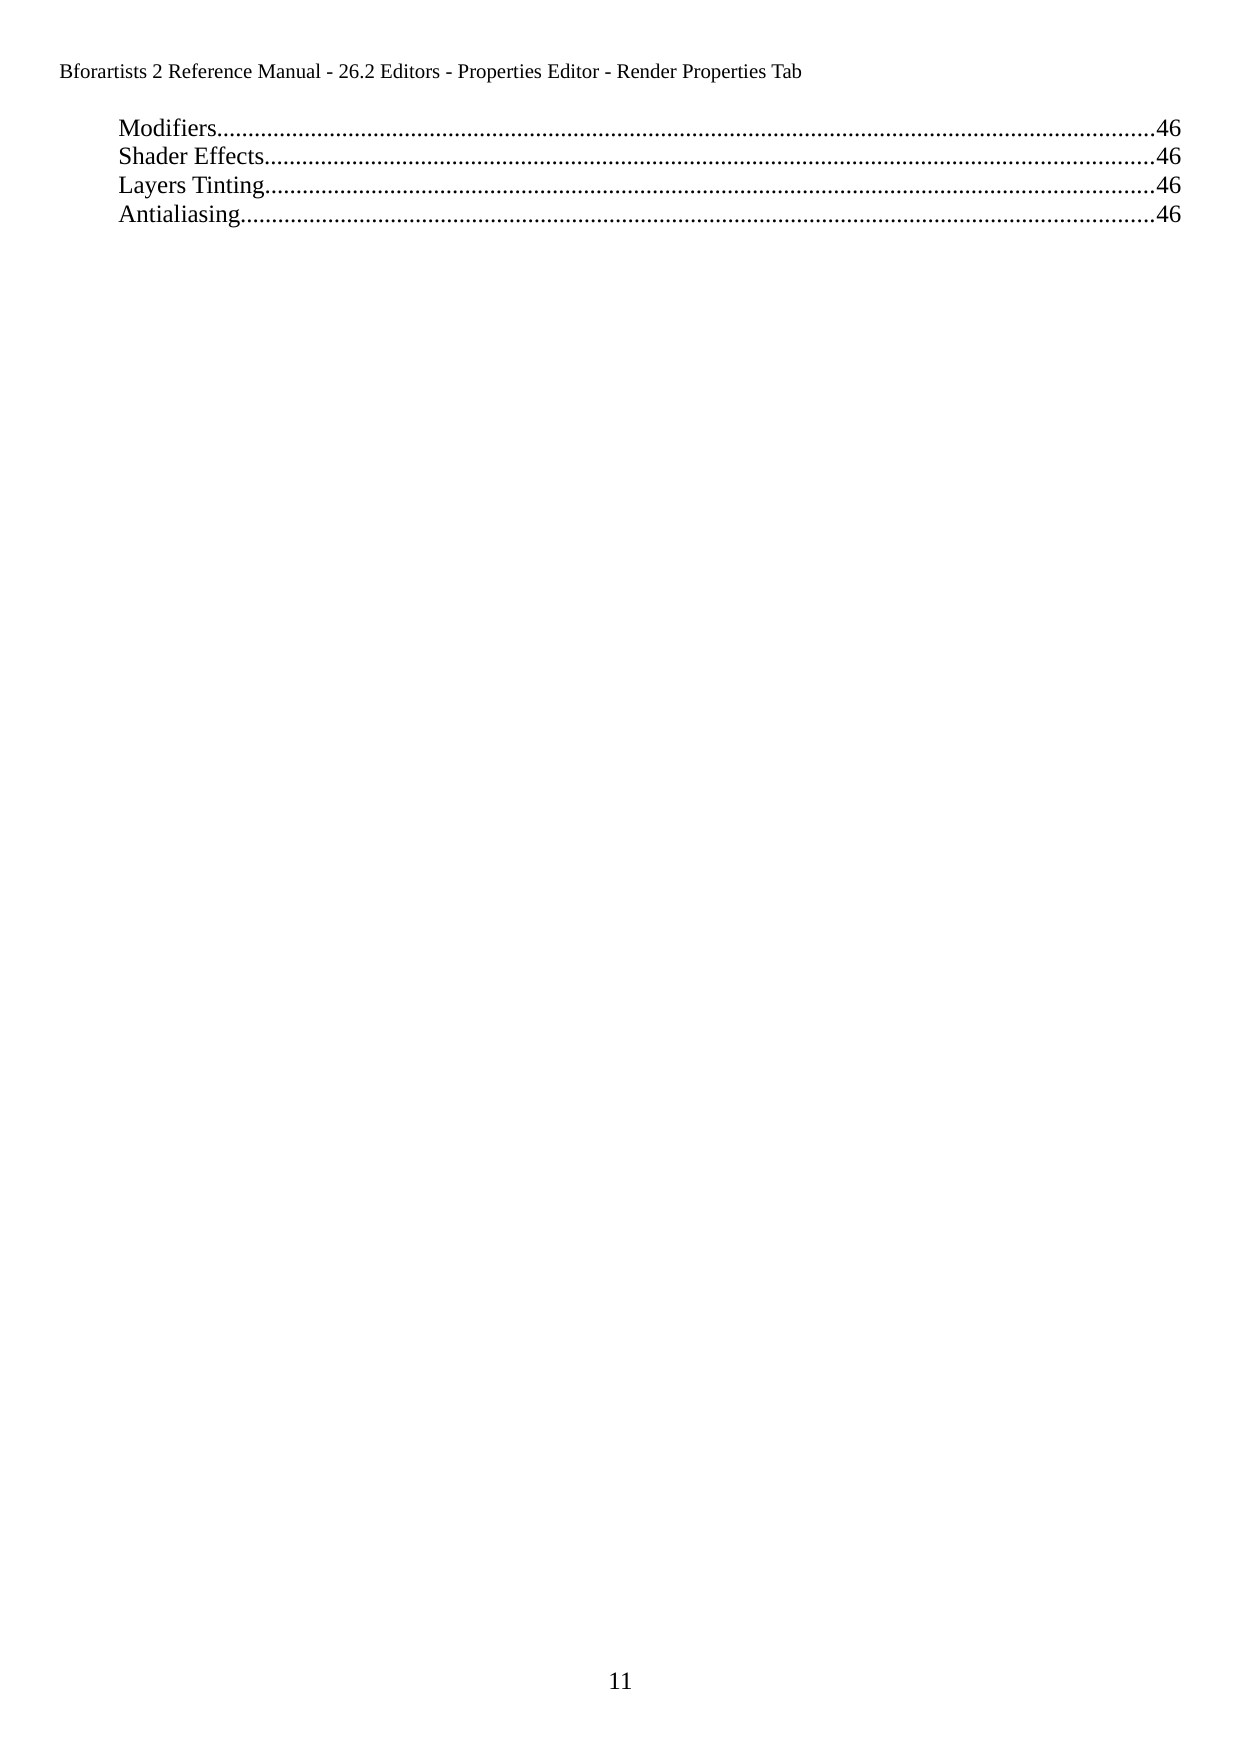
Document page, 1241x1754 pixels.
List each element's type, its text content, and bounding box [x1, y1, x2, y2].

text Shader Effects 46 [118, 141, 1181, 170]
text Modifiers 46 [118, 113, 1181, 141]
text Layers Tinting 46 [118, 170, 1181, 199]
text Antialiasing 46 [118, 199, 1181, 228]
